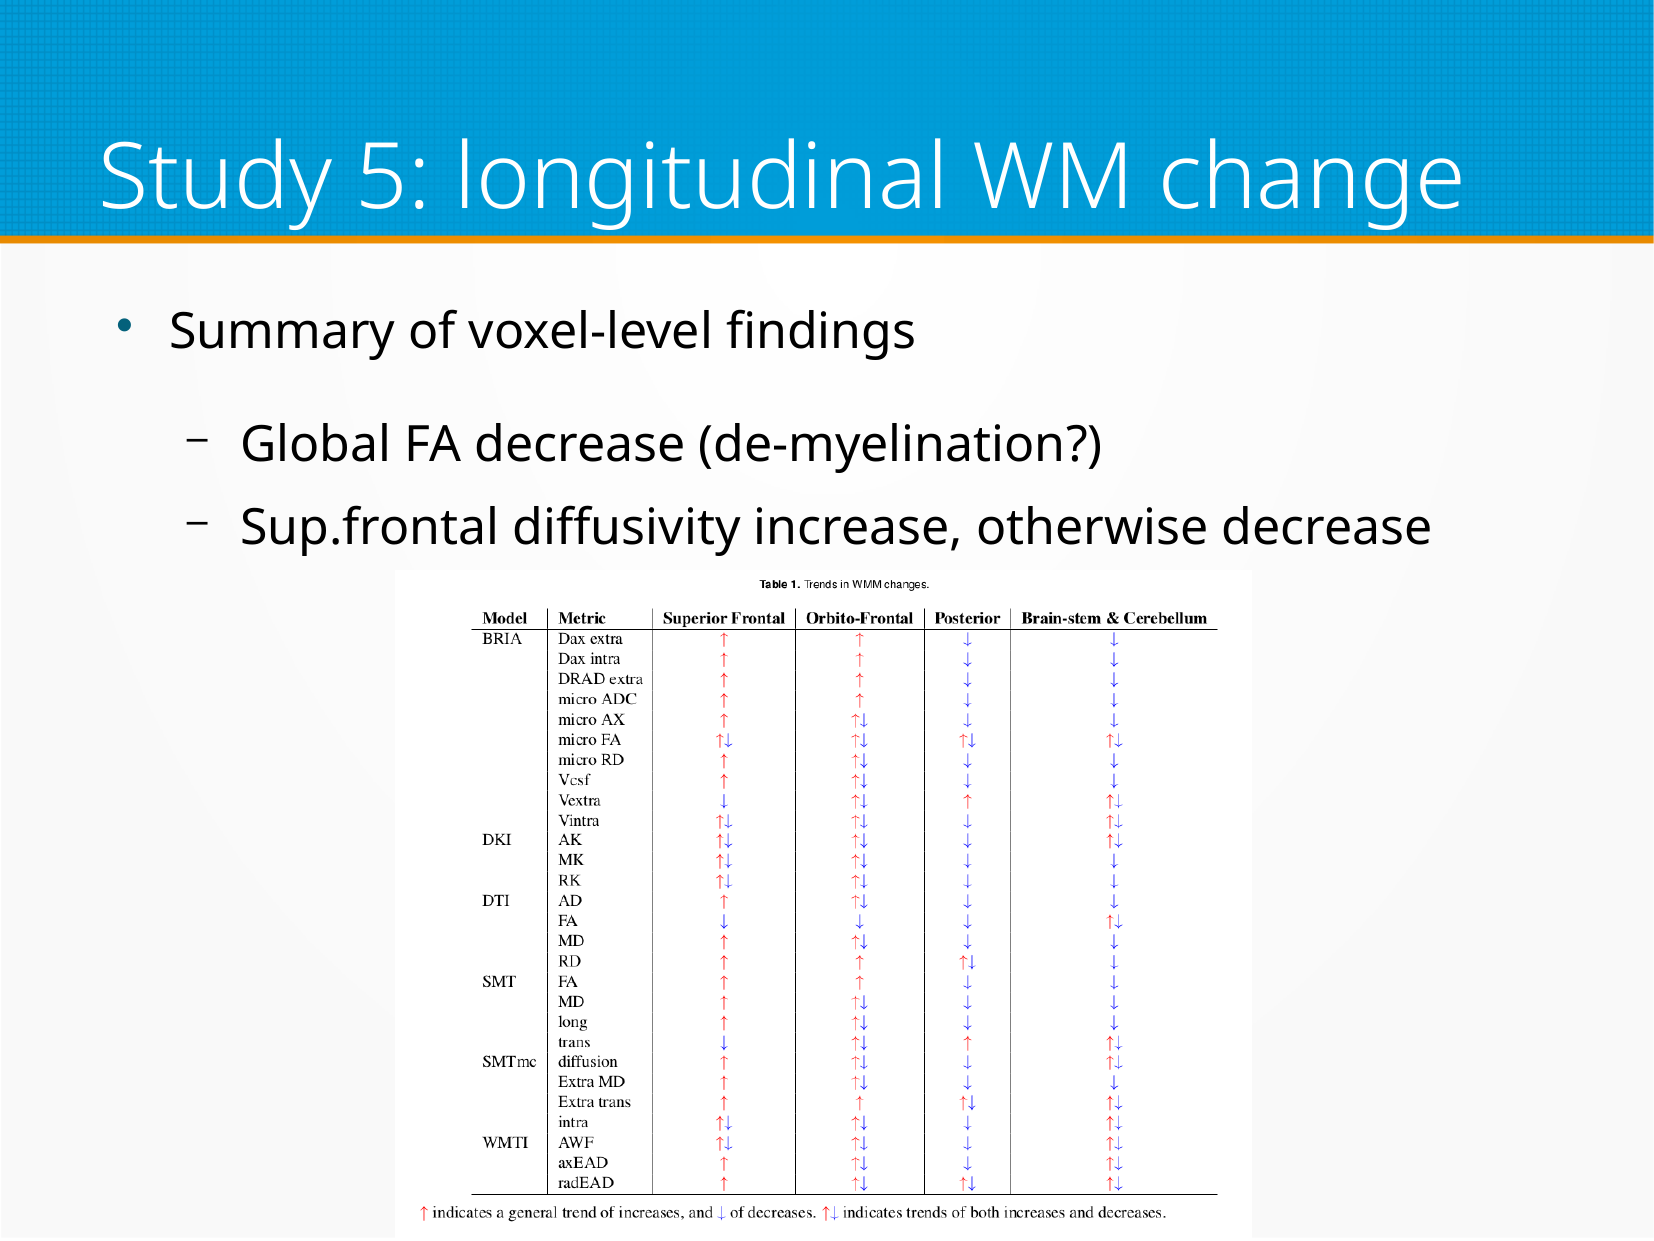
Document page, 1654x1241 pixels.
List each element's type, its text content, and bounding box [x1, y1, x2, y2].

title Study 5: longitudinal WM change [98, 19, 1654, 227]
picture [0, 236, 1654, 1241]
list Summary of voxel-level findings Global FA decrease (de-myelination?) Sup.frontal diffusivity increase, otherwise decrease [98, 298, 1654, 1063]
